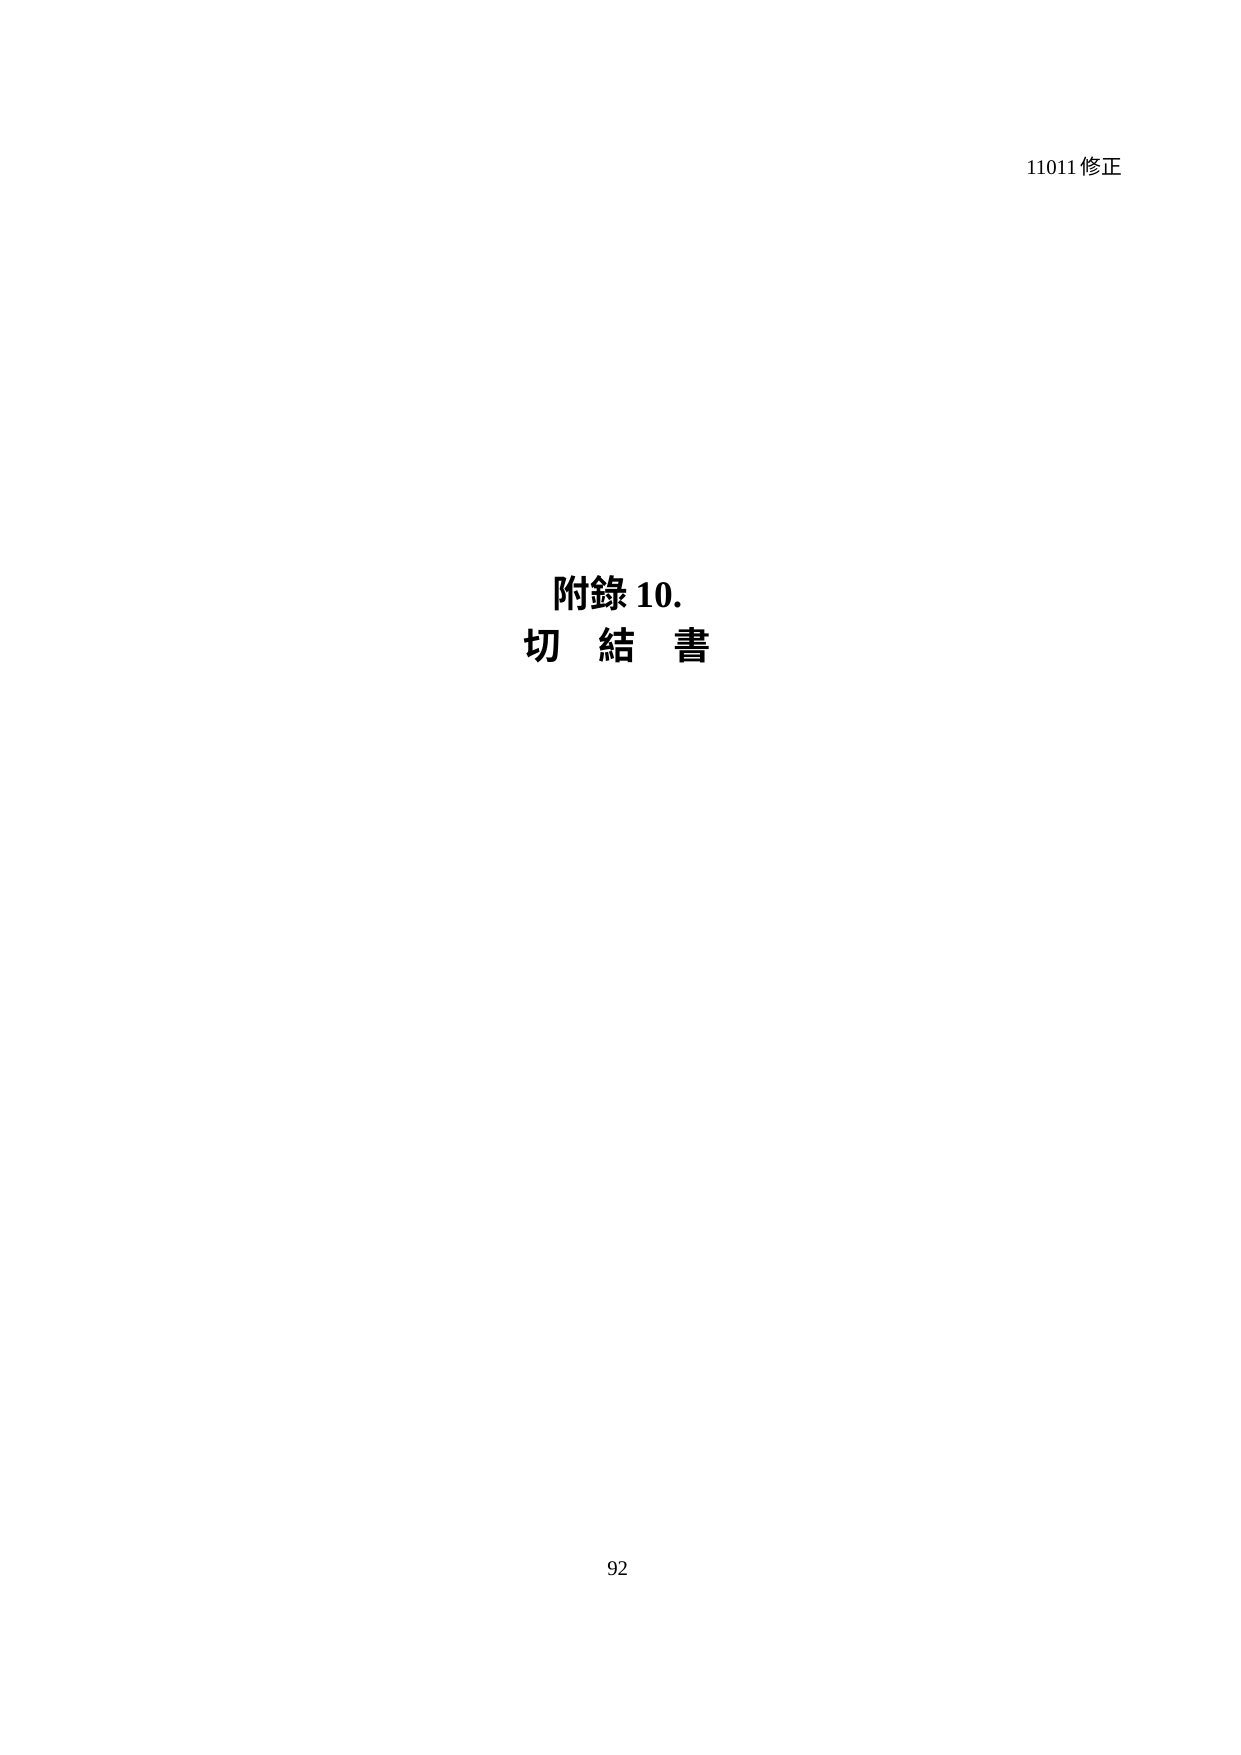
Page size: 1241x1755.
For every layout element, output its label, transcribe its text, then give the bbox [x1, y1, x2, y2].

text 附錄10. [117, 566, 1117, 618]
text 切 結 書 [117, 618, 1117, 670]
